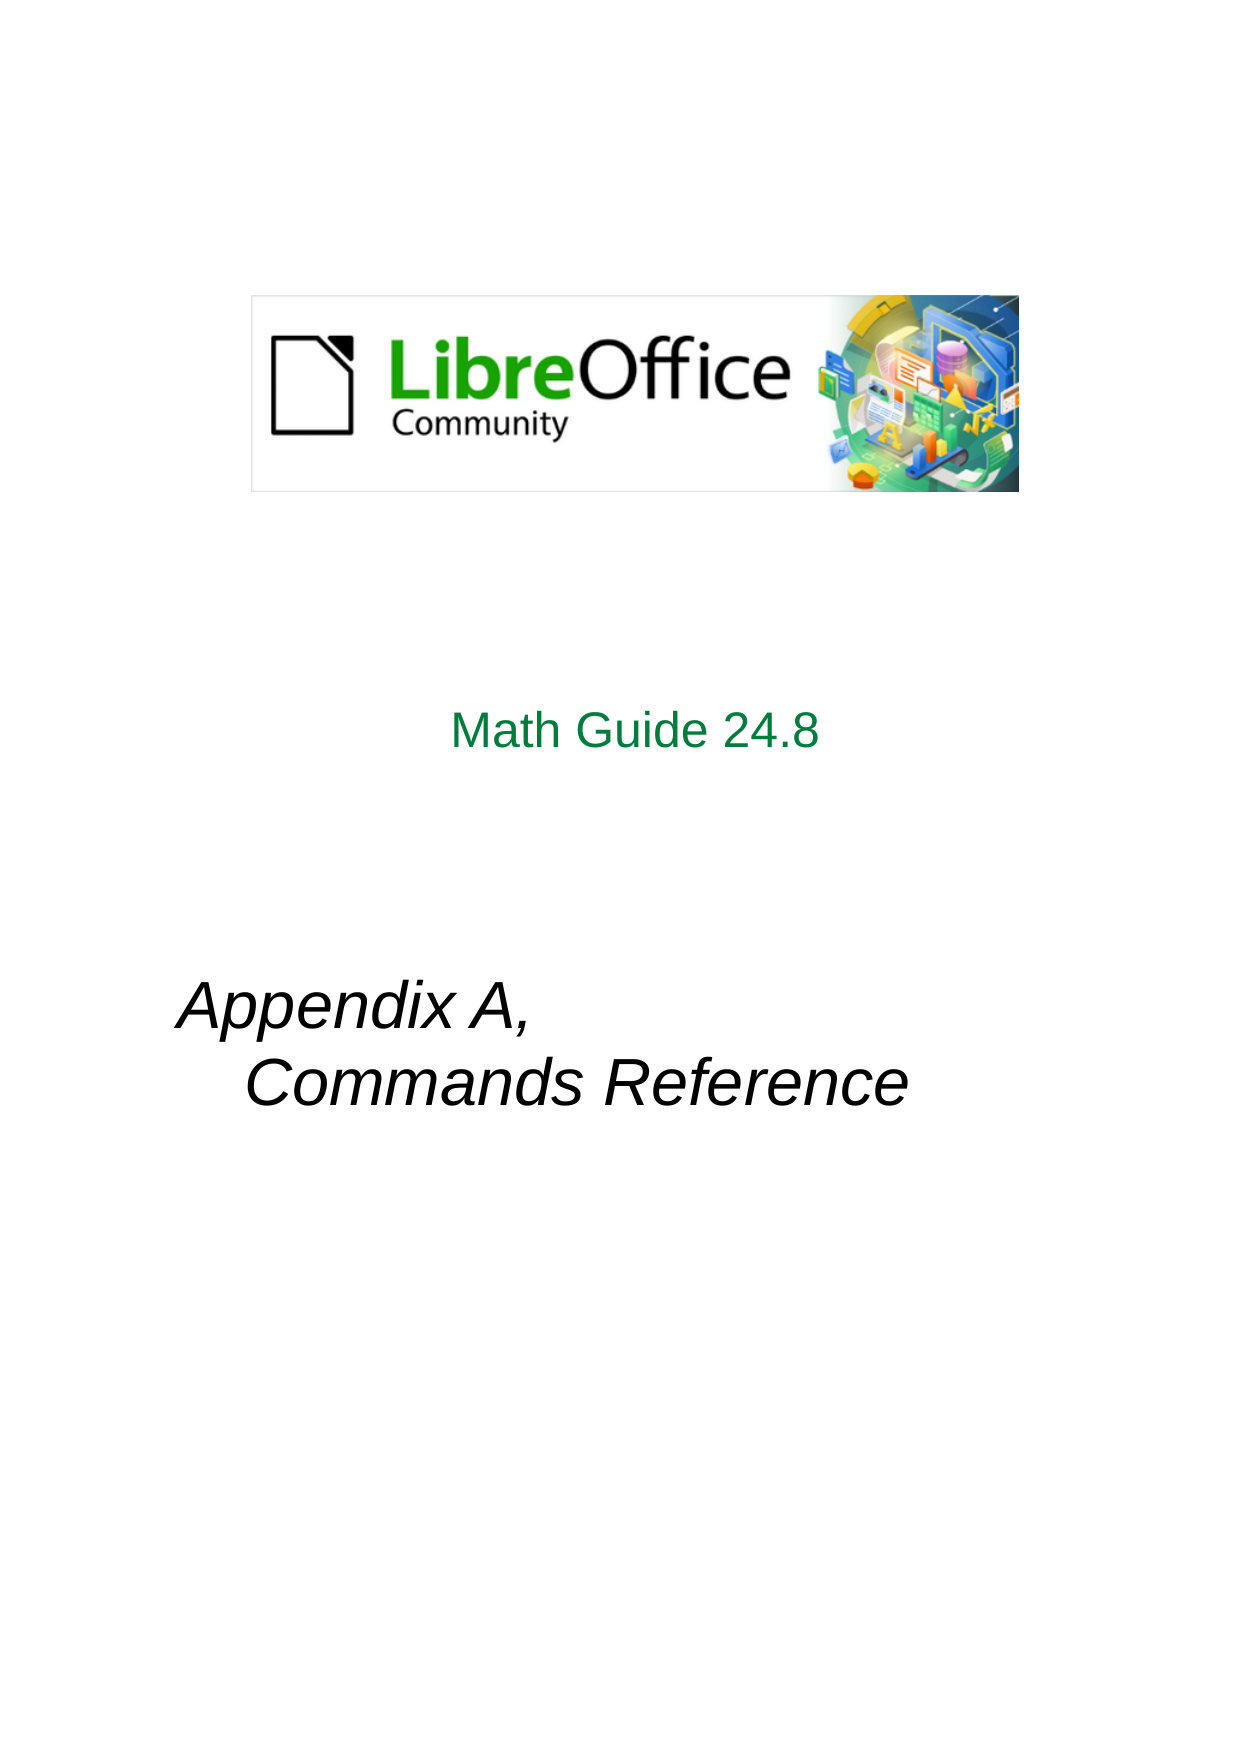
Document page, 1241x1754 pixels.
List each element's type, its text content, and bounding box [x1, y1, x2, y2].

picture [251, 295, 1019, 492]
text Math Guide 24.8 [177, 700, 1093, 758]
title Appendix A, Commands Reference [177, 966, 1093, 1119]
